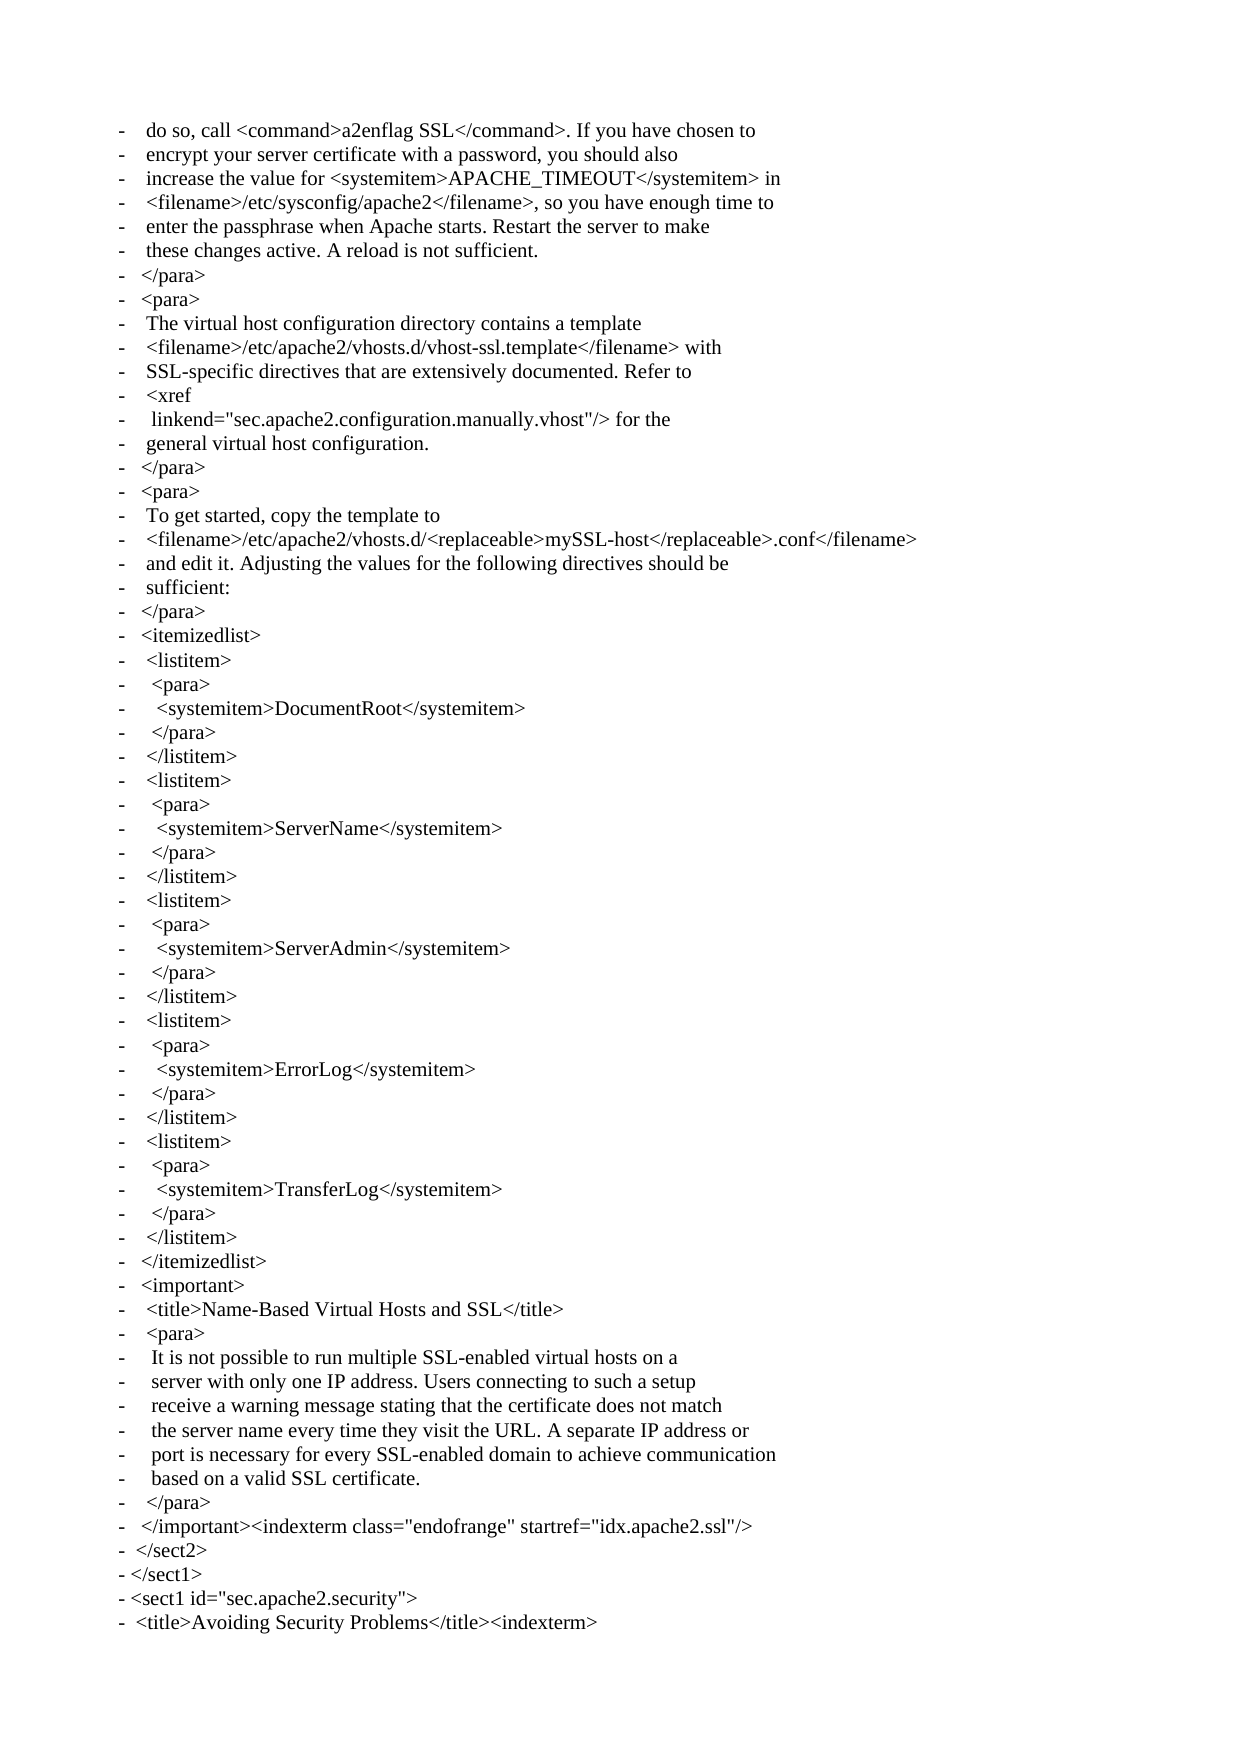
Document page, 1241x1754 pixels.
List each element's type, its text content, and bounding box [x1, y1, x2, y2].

text - <filename>/etc/apache2/vhosts.d/vhost-ssl.template</filename> with [118, 335, 1122, 359]
text - <title>Name-Based Virtual Hosts and SSL</title> [118, 1297, 1122, 1321]
text - The virtual host configuration directory contains a template [118, 311, 1122, 335]
text - </itemizedlist> [118, 1249, 1122, 1273]
text - <listitem> [118, 1129, 1122, 1153]
text - general virtual host configuration. [118, 431, 1122, 455]
text - linkend="sec.apache2.configuration.manually.vhost"/> for the [118, 407, 1122, 431]
text - <para> [118, 672, 1122, 696]
text - <listitem> [118, 768, 1122, 792]
text - enter the passphrase when Apache starts. Restart the server to make [118, 214, 1122, 238]
text - <itemizedlist> [118, 623, 1122, 647]
text - the server name every time they visit the URL. A separate IP address or [118, 1417, 1122, 1442]
text - </para> [118, 720, 1122, 744]
text - </para> [118, 1490, 1122, 1514]
text - </listitem> [118, 1225, 1122, 1249]
text - </para> [118, 262, 1122, 287]
text - <title>Avoiding Security Problems</title><indexterm> [118, 1610, 1122, 1634]
text - <important> [118, 1273, 1122, 1297]
text - <para> [118, 1321, 1122, 1345]
text - SSL-specific directives that are extensively documented. Refer to [118, 359, 1122, 383]
text - </listitem> [118, 864, 1122, 888]
text - and edit it. Adjusting the values for the following directives should be [118, 551, 1122, 575]
text - <listitem> [118, 647, 1122, 672]
text - increase the value for <systemitem>APACHE_TIMEOUT</systemitem> in [118, 166, 1122, 190]
text - </listitem> [118, 744, 1122, 768]
text - <para> [118, 479, 1122, 503]
text - <listitem> [118, 888, 1122, 912]
text - based on a valid SSL certificate. [118, 1466, 1122, 1490]
text - receive a warning message stating that the certificate does not match [118, 1393, 1122, 1417]
text - </para> [118, 599, 1122, 623]
text - do so, call <command>a2enflag SSL</command>. If you have chosen to [118, 118, 1122, 142]
text - </sect1> [118, 1562, 1122, 1586]
text - </para> [118, 840, 1122, 864]
text - To get started, copy the template to [118, 503, 1122, 527]
text - <para> [118, 287, 1122, 311]
text - port is necessary for every SSL-enabled domain to achieve communication [118, 1442, 1122, 1466]
text - </listitem> [118, 1105, 1122, 1129]
text - sufficient: [118, 575, 1122, 599]
text - <systemitem>ServerName</systemitem> [118, 816, 1122, 840]
text - encrypt your server certificate with a password, you should also [118, 142, 1122, 166]
text - </para> [118, 455, 1122, 479]
text - <systemitem>DocumentRoot</systemitem> [118, 696, 1122, 720]
text - <filename>/etc/sysconfig/apache2</filename>, so you have enough time to [118, 190, 1122, 214]
text - <para> [118, 792, 1122, 816]
text - <systemitem>TransferLog</systemitem> [118, 1177, 1122, 1201]
text - <para> [118, 1153, 1122, 1177]
text - </para> [118, 960, 1122, 984]
text - </sect2> [118, 1538, 1122, 1562]
text - <listitem> [118, 1008, 1122, 1032]
text - It is not possible to run multiple SSL-enabled virtual hosts on a [118, 1345, 1122, 1369]
text - <para> [118, 1032, 1122, 1057]
text - </para> [118, 1201, 1122, 1225]
text - </listitem> [118, 984, 1122, 1008]
text - <systemitem>ErrorLog</systemitem> [118, 1057, 1122, 1081]
text - <para> [118, 912, 1122, 936]
text - </para> [118, 1081, 1122, 1105]
text - <systemitem>ServerAdmin</systemitem> [118, 936, 1122, 960]
text - <xref [118, 383, 1122, 407]
text - </important><indexterm class="endofrange" startref="idx.apache2.ssl"/> [118, 1514, 1122, 1538]
text - server with only one IP address. Users connecting to such a setup [118, 1369, 1122, 1393]
text - <sect1 id="sec.apache2.security"> [118, 1586, 1122, 1610]
text - these changes active. A reload is not sufficient. [118, 238, 1122, 262]
text - <filename>/etc/apache2/vhosts.d/<replaceable>mySSL-host</replaceable>.conf</filename> [118, 527, 1122, 551]
